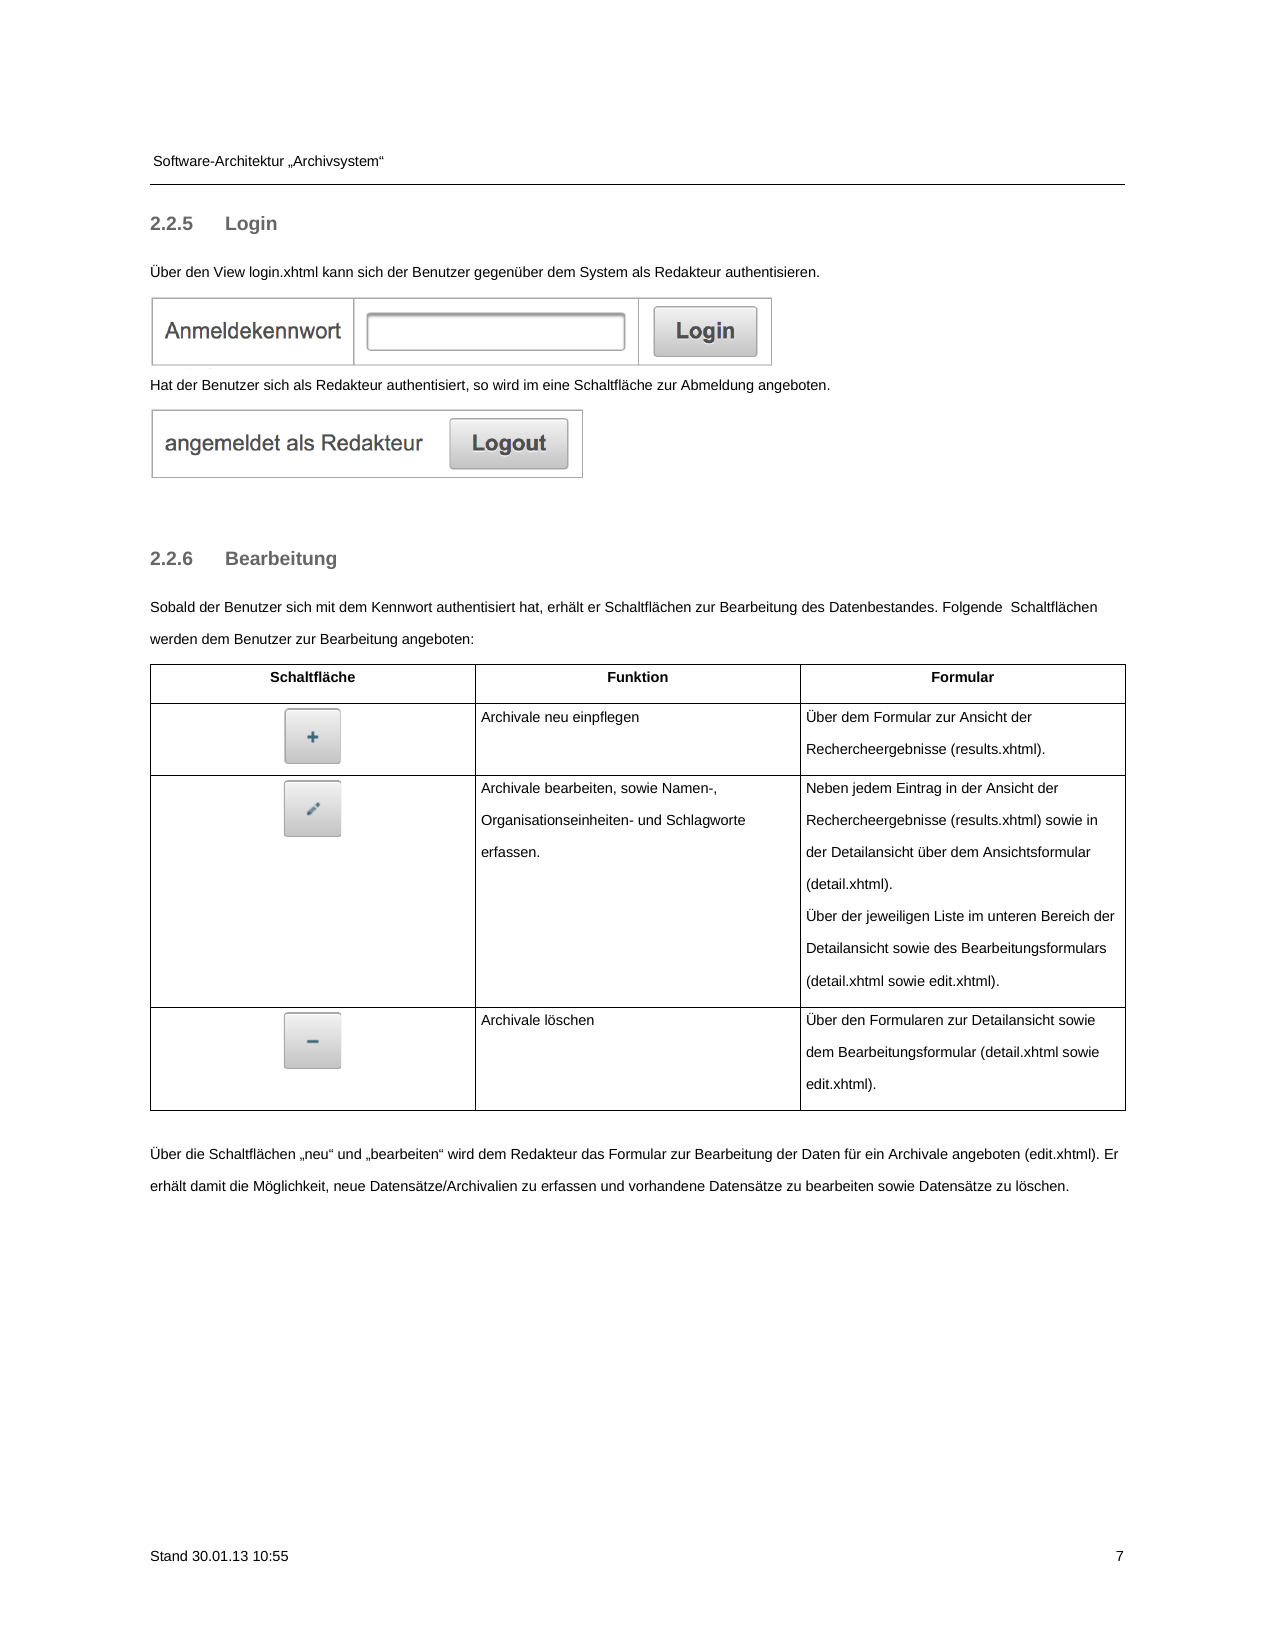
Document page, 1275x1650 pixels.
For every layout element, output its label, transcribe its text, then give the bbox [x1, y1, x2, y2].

table_cell [151, 1013, 475, 1110]
table_cell Archivale löschen [476, 1008, 800, 1110]
table_cell [151, 704, 475, 775]
table_cell Über dem Formular zur Ansicht der Rechercheergebnisse (results.xhtml). [801, 704, 1125, 775]
picture [150, 408, 584, 479]
table_cell [151, 1008, 475, 1012]
table_cell Archivale bearbeiten, sowie Namen-, Organisationseinheiten- und Schlagworte erfassen. [476, 776, 800, 1007]
table_cell Über den Formularen zur Detailansicht sowie dem Bearbeitungsformular (detail.xhtml sowie edit.xhtml). [801, 1008, 1125, 1110]
picture [283, 1012, 342, 1069]
table_header Schaltfläche [151, 665, 475, 703]
subtitle Bearbeitung [150, 548, 1125, 586]
table_cell Neben jedem Eintrag in der Ansicht der Rechercheergebnisse (results.xhtml) sowie in der Detailansicht über dem Ansichtsformular (detail.xhtml). Über der jeweiligen Liste im unteren Bereich der Detailansicht sowie des Bearbeitungsformulars (detail.xhtml sowie edit.xhtml). [801, 776, 1125, 1007]
table_cell [151, 776, 475, 1007]
subtitle Login [150, 213, 1125, 251]
table_cell Archivale neu einpflegen [476, 704, 800, 775]
picture [284, 708, 341, 764]
table_header Formular [801, 665, 1125, 703]
picture [150, 296, 773, 369]
picture [283, 780, 342, 837]
text Über die Schaltflächen „neu“ und „bearbeiten“ wird dem Redakteur das Formular zur Bearbeitung der Daten für ein Archivale angeboten (edit.xhtml). Er erhält damit die Möglichkeit, neue Datensätze/Archivalien zu erfassen und vorhandene Datensätze zu bearbeiten sowie Datensätze zu löschen. [150, 1147, 1125, 1207]
text Über den View login.xhtml kann sich der Benutzer gegenüber dem System als Redakteur authentisieren. [150, 264, 1125, 292]
text Hat der Benutzer sich als Redakteur authentisiert, so wird im eine Schaltfläche zur Abmeldung angeboten. [150, 377, 1125, 405]
text Sobald der Benutzer sich mit dem Kennwort authentisiert hat, erhält er Schaltflächen zur Bearbeitung des Datenbestandes. Folgende Schaltflächen werden dem Benutzer zur Bearbeitung angeboten: [150, 599, 1125, 659]
table_header Funktion [476, 665, 800, 703]
